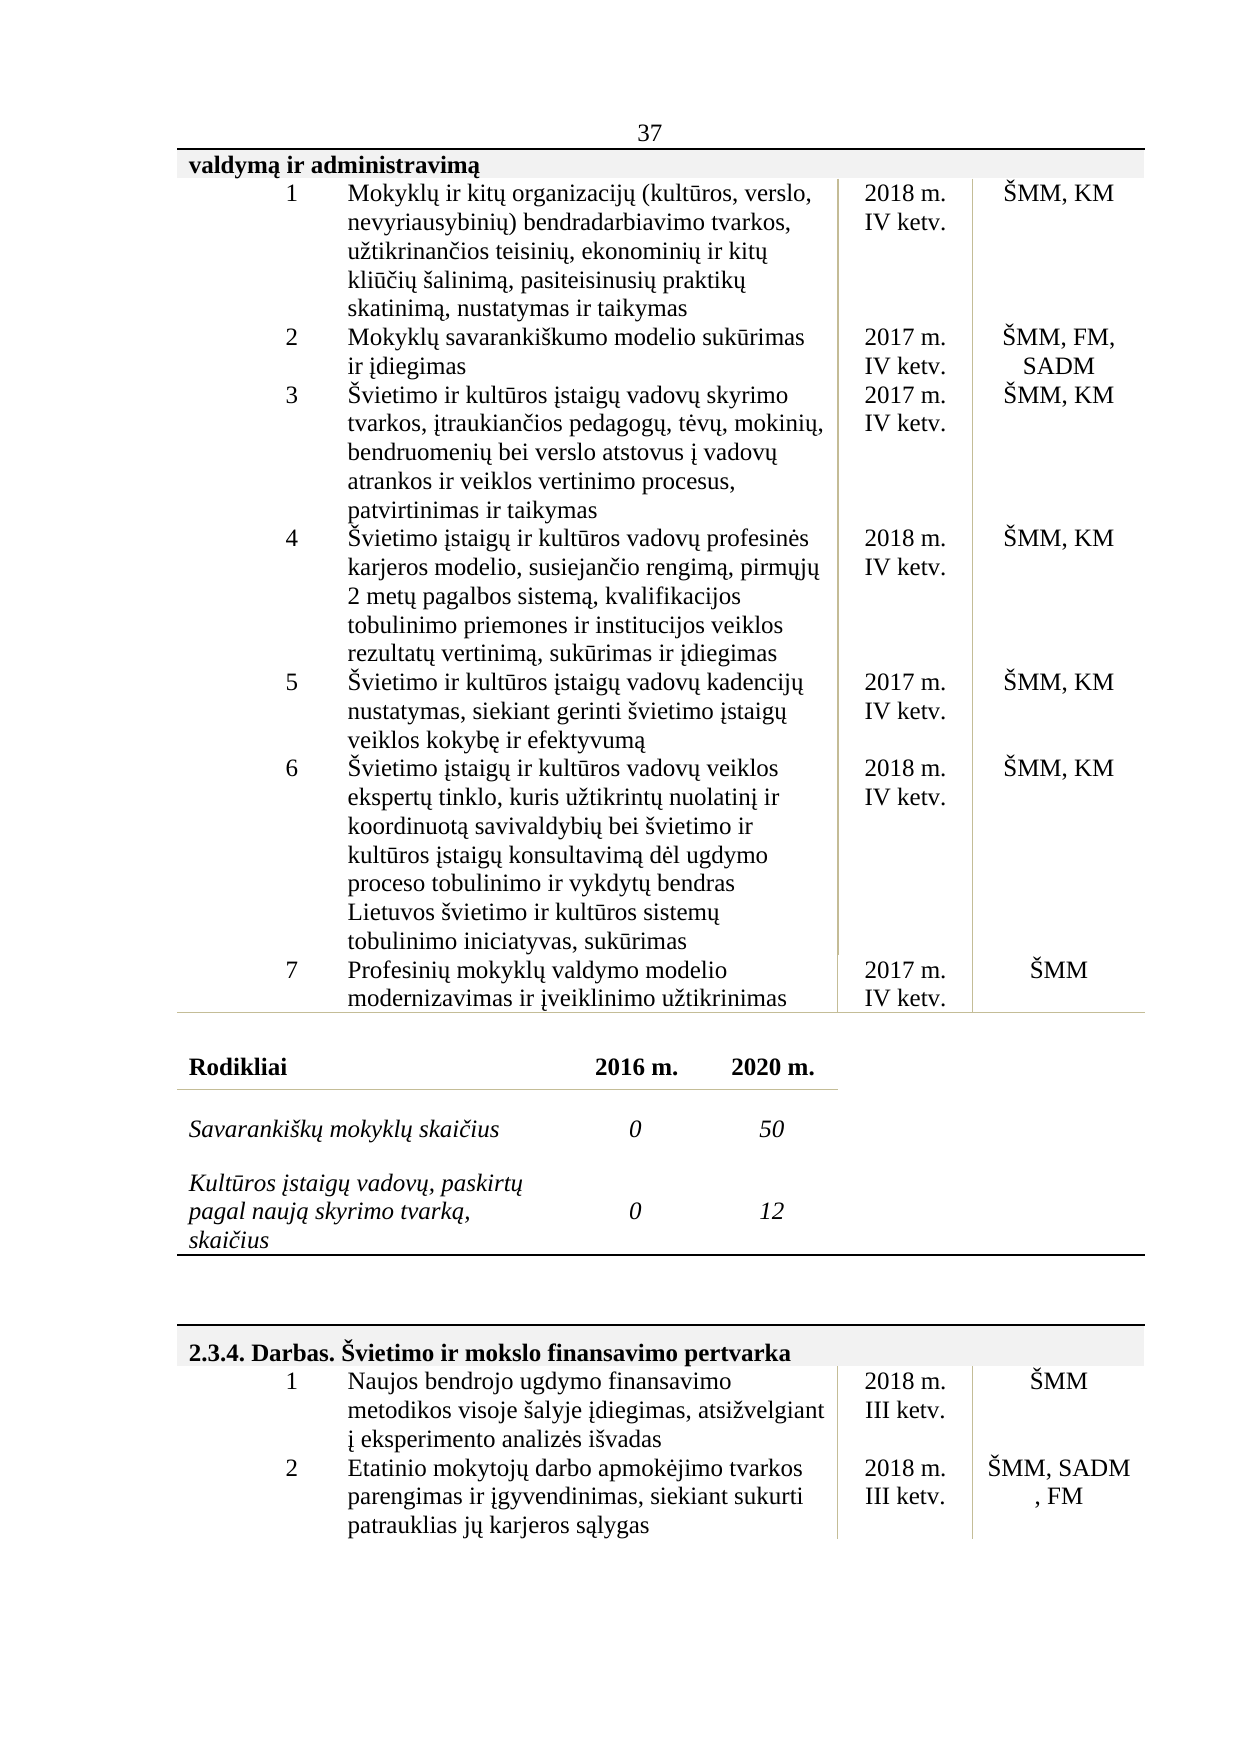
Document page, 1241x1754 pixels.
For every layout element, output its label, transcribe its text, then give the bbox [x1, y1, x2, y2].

table_cell valdymą ir administravimą [177, 150, 1144, 178]
table_cell 2018 m. IV ketv. [839, 754, 972, 955]
table_cell 1 [247, 179, 336, 322]
table_cell ŠMM, KM [973, 667, 1144, 753]
table_cell [336, 1045, 500, 1089]
table_cell 2018 m. III ketv. [838, 1366, 972, 1453]
table_cell 6 [247, 754, 336, 955]
table_cell [838, 1168, 973, 1254]
table_cell [336, 1013, 500, 1045]
table_cell [177, 955, 247, 1012]
table_cell [838, 1089, 973, 1168]
table_cell [177, 667, 247, 753]
table_cell Švietimo ir kultūros įstaigų vadovų kadencijų nustatymas, siekiant gerinti švietimo įstaigų veiklos kokybę ir efektyvumą [336, 667, 837, 753]
table_cell 2 [247, 1453, 336, 1539]
table_cell [973, 1089, 1144, 1168]
table_cell [973, 1045, 1144, 1089]
table_cell [838, 1045, 973, 1089]
table_cell [838, 1013, 973, 1045]
table_cell [708, 1013, 838, 1045]
table_cell 2 [247, 322, 336, 380]
table_cell ŠMM [973, 1366, 1144, 1453]
table_cell Mokyklų savarankiškumo modelio sukūrimas ir įdiegimas [336, 322, 837, 380]
table_cell 2017 m. IV ketv. [839, 667, 972, 753]
table_cell [500, 1256, 564, 1323]
table_cell Savarankiškų mokyklų skaičius [177, 1090, 564, 1168]
table_cell [247, 1256, 336, 1323]
table_cell [336, 1256, 500, 1323]
table_cell [247, 1013, 336, 1045]
table_cell [565, 1256, 708, 1323]
table_cell [708, 1256, 838, 1323]
table_cell 1 [247, 1366, 336, 1453]
table_cell 2017 m. IV ketv. [839, 322, 972, 380]
table_cell Etatinio mokytojų darbo apmokėjimo tvarkos parengimas ir įgyvendinimas, siekiant sukurti patrauklias jų karjeros sąlygas [336, 1453, 837, 1539]
table_cell [973, 1013, 1144, 1045]
table_cell ŠMM, KM [973, 524, 1144, 667]
table_cell ŠMM [973, 955, 1144, 1012]
table_cell [177, 754, 247, 955]
table_cell ŠMM, KM [973, 380, 1144, 523]
table_cell 2.3.4. Darbas. Švietimo ir mokslo finansavimo pertvarka [177, 1326, 1144, 1366]
table_cell Profesinių mokyklų valdymo modelio modernizavimas ir įveiklinimo užtikrinimas [336, 955, 837, 1012]
table_cell ŠMM, KM [973, 179, 1144, 322]
table_cell Kultūros įstaigų vadovų, paskirtų pagal naują skyrimo tvarką, skaičius [177, 1168, 564, 1254]
table_cell Mokyklų ir kitų organizacijų (kultūros, verslo, nevyriausybinių) bendradarbiavimo tvarkos, užtikrinančios teisinių, ekonominių ir kitų kliūčių šalinimą, pasiteisinusių praktikų skatinimą, nustatymas ir taikymas [336, 179, 837, 322]
table_cell [177, 1013, 247, 1045]
table_cell [565, 1013, 708, 1045]
table_cell [177, 1366, 247, 1453]
table_cell ŠMM, SADM, FM [973, 1453, 1144, 1539]
table_cell 2020 m. [708, 1045, 838, 1089]
table_cell 0 [565, 1168, 708, 1254]
table_cell [177, 322, 247, 380]
table_cell 2016 m. [565, 1045, 708, 1089]
table_cell 2017 m. IV ketv. [839, 380, 972, 523]
table_cell [973, 1256, 1144, 1323]
table_cell 2018 m. III ketv. [838, 1453, 972, 1539]
table_cell Švietimo ir kultūros įstaigų vadovų skyrimo tvarkos, įtraukiančios pedagogų, tėvų, mokinių, bendruomenių bei verslo atstovus į vadovų atrankos ir veiklos vertinimo procesus, patvirtinimas ir taikymas [336, 380, 837, 523]
table_cell 12 [708, 1168, 838, 1254]
table_cell 4 [247, 524, 336, 667]
table_cell [177, 524, 247, 667]
table_cell [500, 1045, 564, 1089]
table_cell [177, 1453, 247, 1539]
table_cell ŠMM, KM [973, 754, 1144, 955]
table_cell [500, 1013, 564, 1045]
table_cell [973, 1168, 1144, 1254]
table_cell ŠMM, FM, SADM [973, 322, 1144, 380]
table_cell [177, 1256, 247, 1323]
table_cell Naujos bendrojo ugdymo finansavimo metodikos visoje šalyje įdiegimas, atsižvelgiant į eksperimento analizės išvadas [336, 1366, 837, 1453]
table_cell 0 [565, 1090, 708, 1168]
table_cell 2017 m. IV ketv. [838, 955, 972, 1012]
table_cell 2018 m. IV ketv. [839, 524, 972, 667]
table_cell 5 [247, 667, 336, 753]
table_cell 7 [247, 955, 336, 1012]
table_cell [838, 1256, 973, 1323]
table_cell 50 [708, 1090, 838, 1168]
table_cell [177, 179, 247, 322]
table_cell Švietimo įstaigų ir kultūros vadovų veiklos ekspertų tinklo, kuris užtikrintų nuolatinį ir koordinuotą savivaldybių bei švietimo ir kultūros įstaigų konsultavimą dėl ugdymo proceso tobulinimo ir vykdytų bendras Lietuvos švietimo ir kultūros sistemų tobulinimo iniciatyvas, sukūrimas [336, 754, 837, 955]
table_cell [177, 380, 247, 523]
table_cell 3 [247, 380, 336, 523]
table_cell Rodikliai [177, 1045, 336, 1089]
table_cell Švietimo įstaigų ir kultūros vadovų profesinės karjeros modelio, susiejančio rengimą, pirmųjų 2 metų pagalbos sistemą, kvalifikacijos tobulinimo priemones ir institucijos veiklos rezultatų vertinimą, sukūrimas ir įdiegimas [336, 524, 837, 667]
table_cell 2018 m. IV ketv. [839, 179, 972, 322]
